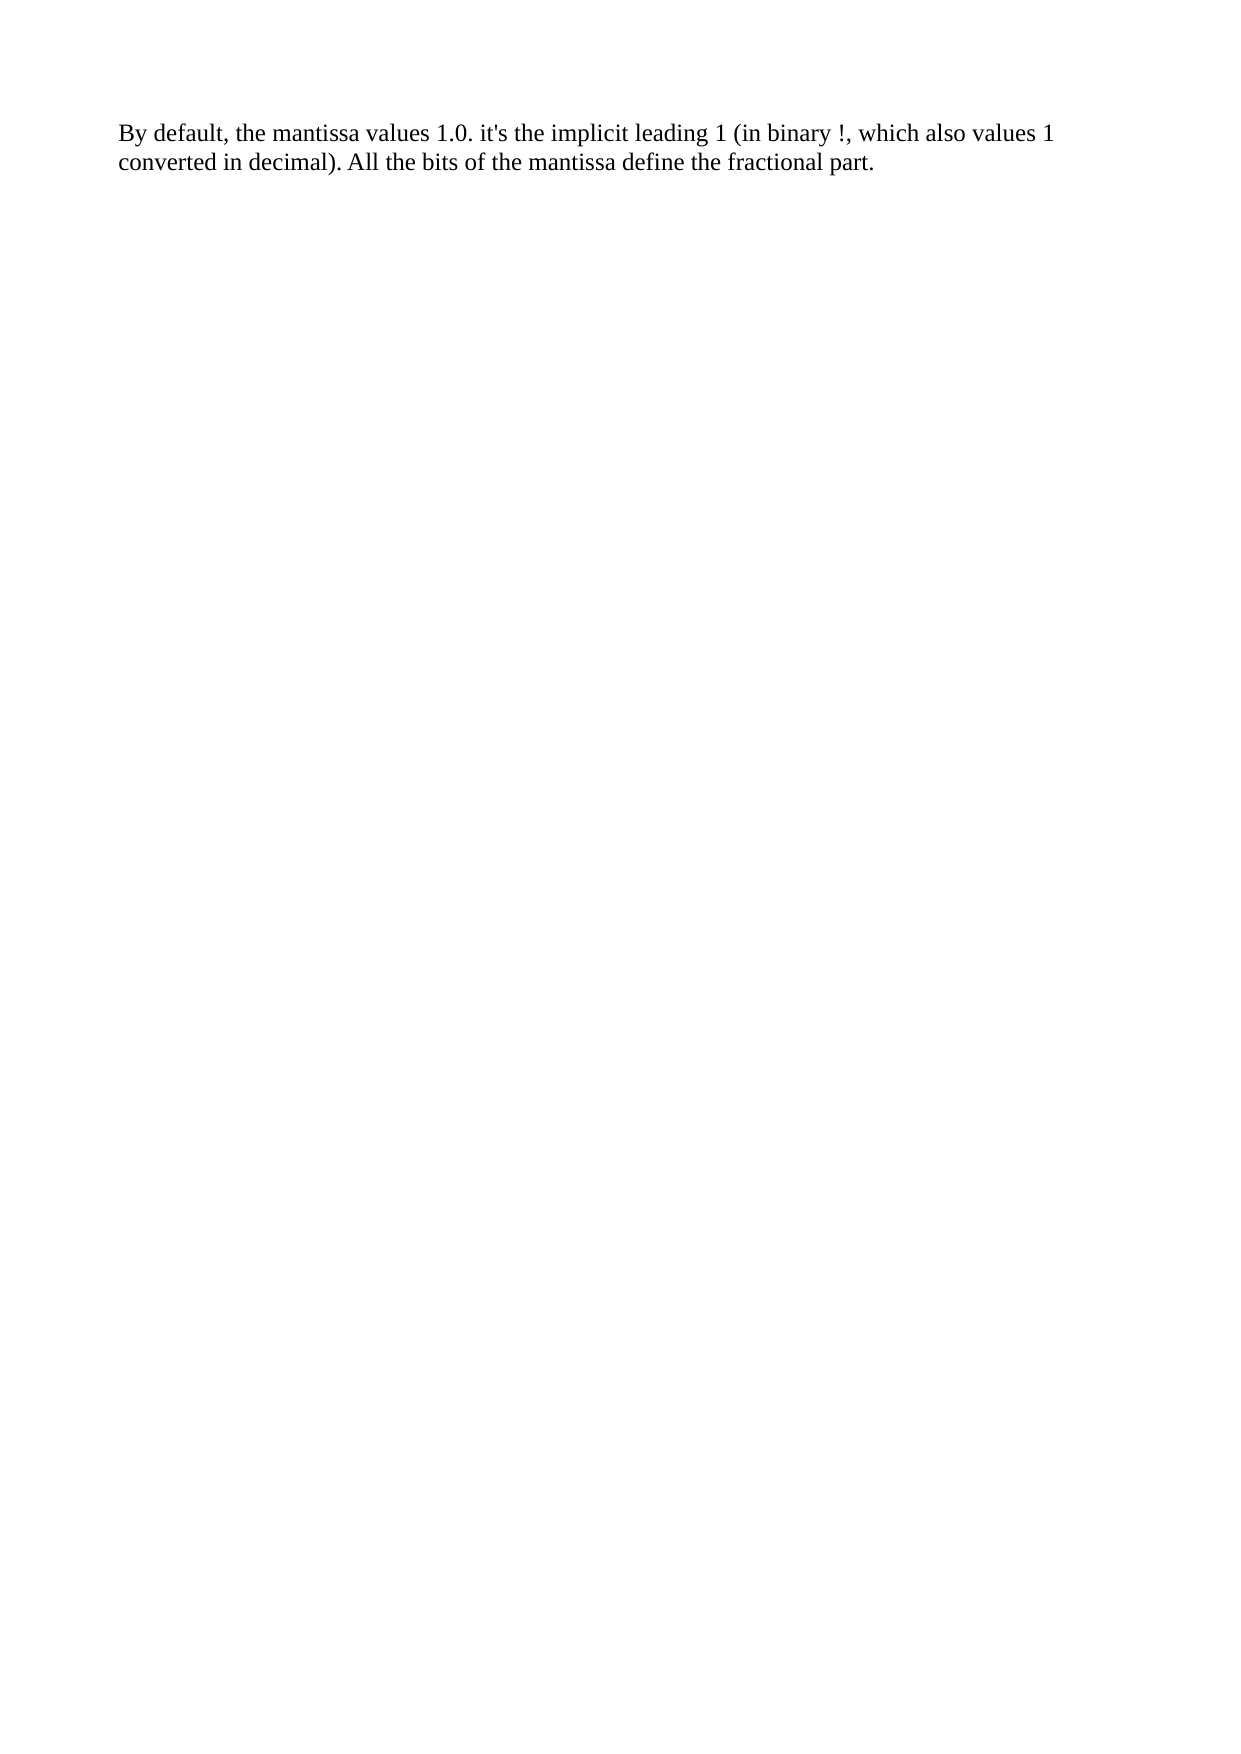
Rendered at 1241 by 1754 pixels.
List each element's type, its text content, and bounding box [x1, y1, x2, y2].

text By default, the mantissa values 1.0. it's the implicit leading 1 (in binary !, which also values 1 converted in decimal). All the bits of the mantissa define the fractional part. [118, 118, 1122, 176]
